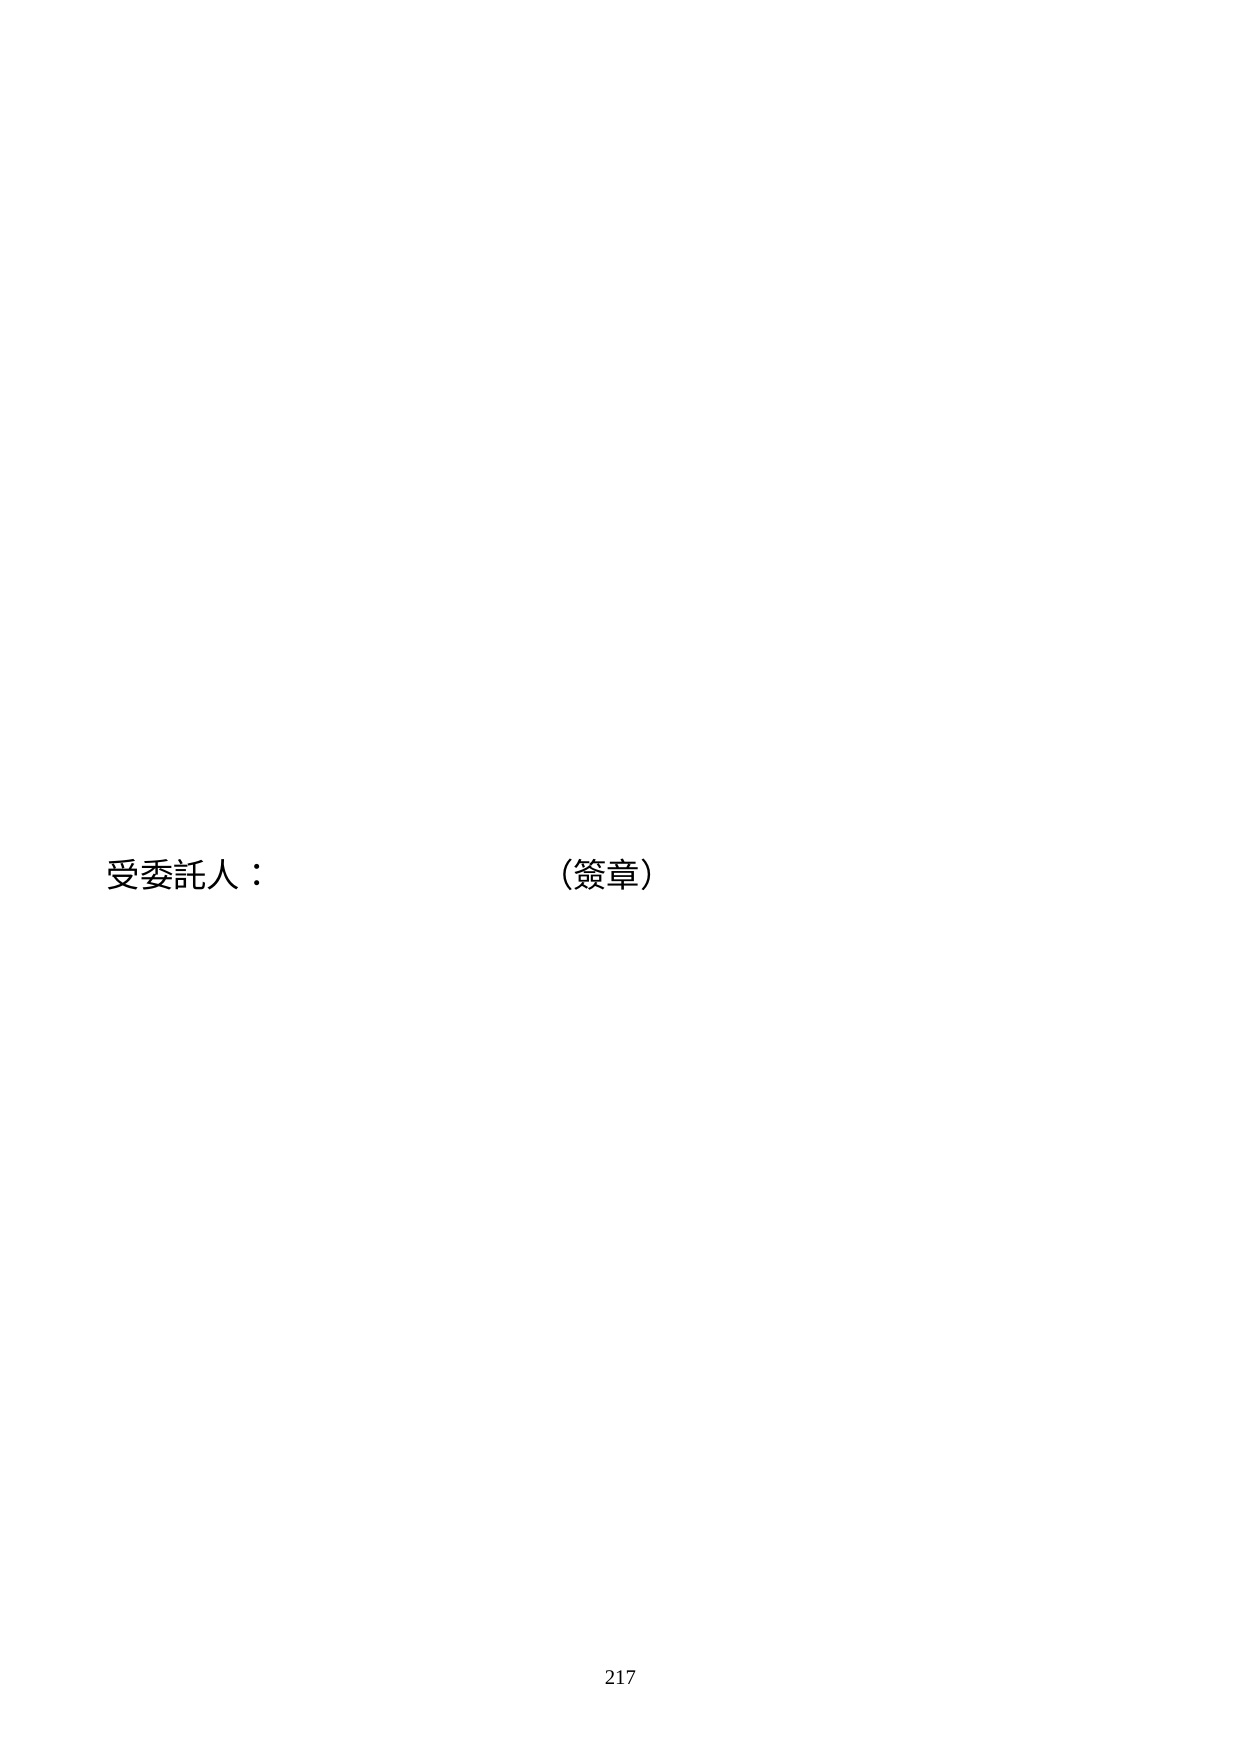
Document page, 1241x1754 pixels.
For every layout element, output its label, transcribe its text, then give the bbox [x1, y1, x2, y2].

text 受委託人： （簽章） [106, 831, 1134, 893]
